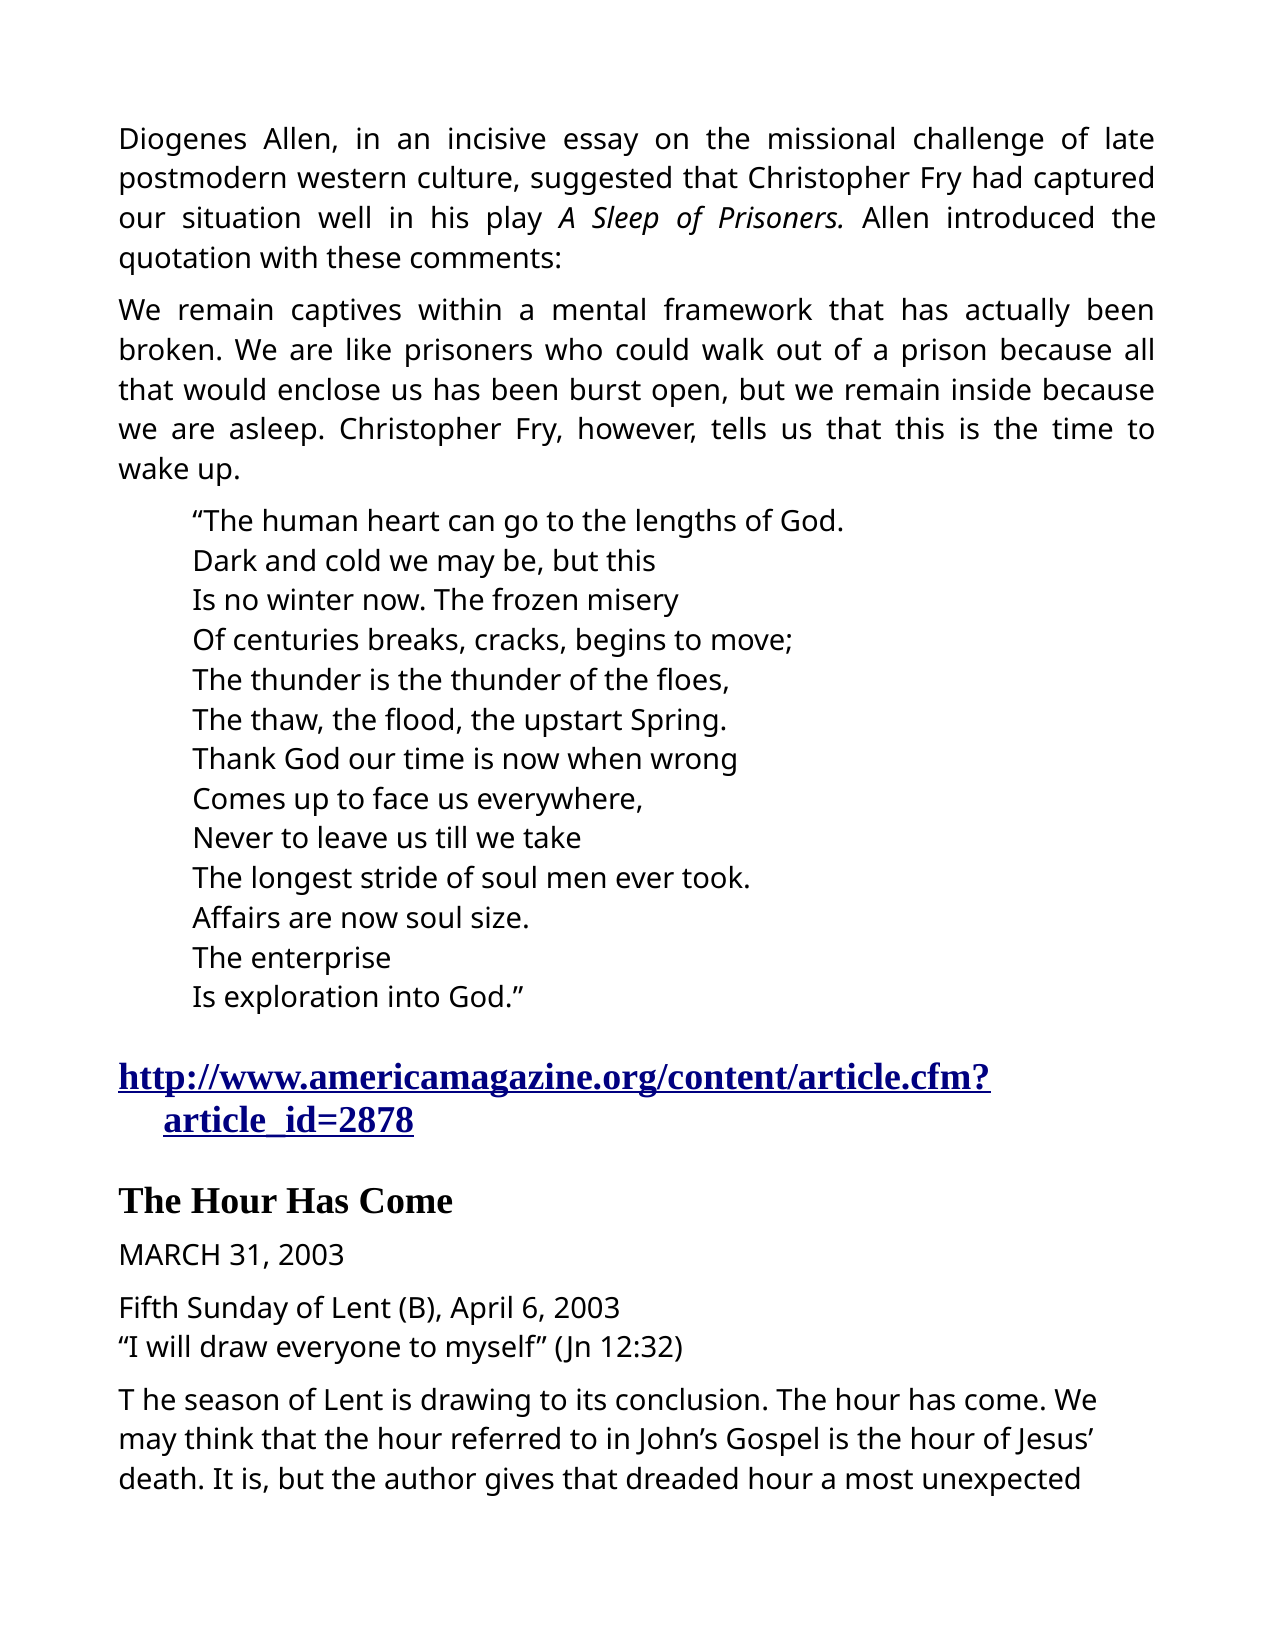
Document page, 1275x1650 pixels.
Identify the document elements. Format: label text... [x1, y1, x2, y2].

text Diogenes Allen, in an incisive essay on the missional challenge of late postmodern western culture, suggested that Christopher Fry had captured our situation well in his play A Sleep of Prisoners. Allen introduced the quotation with these comments: [118, 118, 1157, 277]
text “The human heart can go to the lengths of God. Dark and cold we may be, but this Is no winter now. The frozen misery Of centuries breaks, cracks, begins to move; The thunder is the thunder of the floes, The thaw, the flood, the upstart Spring. Thank God our time is now when wrong Comes up to face us everywhere, Never to leave us till we take The longest stride of soul men ever took. Affairs are now soul size. The enterprise Is exploration into God.” [192, 500, 1157, 1016]
subtitle http://www.americamagazine.org/content/article.cfm?article_id=2878 [118, 1054, 1157, 1141]
text T he season of Lent is drawing to its conclusion. The hour has come. We may think that the hour referred to in John’s Gospel is the hour of Jesus’ death. It is, but the author gives that dreaded hour a most unexpected [118, 1379, 1157, 1498]
text Fifth Sunday of Lent (B), April 6, 2003 “I will draw everyone to myself” (Jn 12:32) [118, 1287, 1157, 1366]
text We remain captives within a mental framework that has actually been broken. We are like prisoners who could walk out of a prison because all that would enclose us has been burst open, but we remain inside because we are asleep. Christopher Fry, however, tells us that this is the time to wake up. [118, 289, 1157, 488]
text MARCH 31, 2003 [118, 1235, 1157, 1274]
subtitle The Hour Has Come [118, 1178, 1157, 1222]
